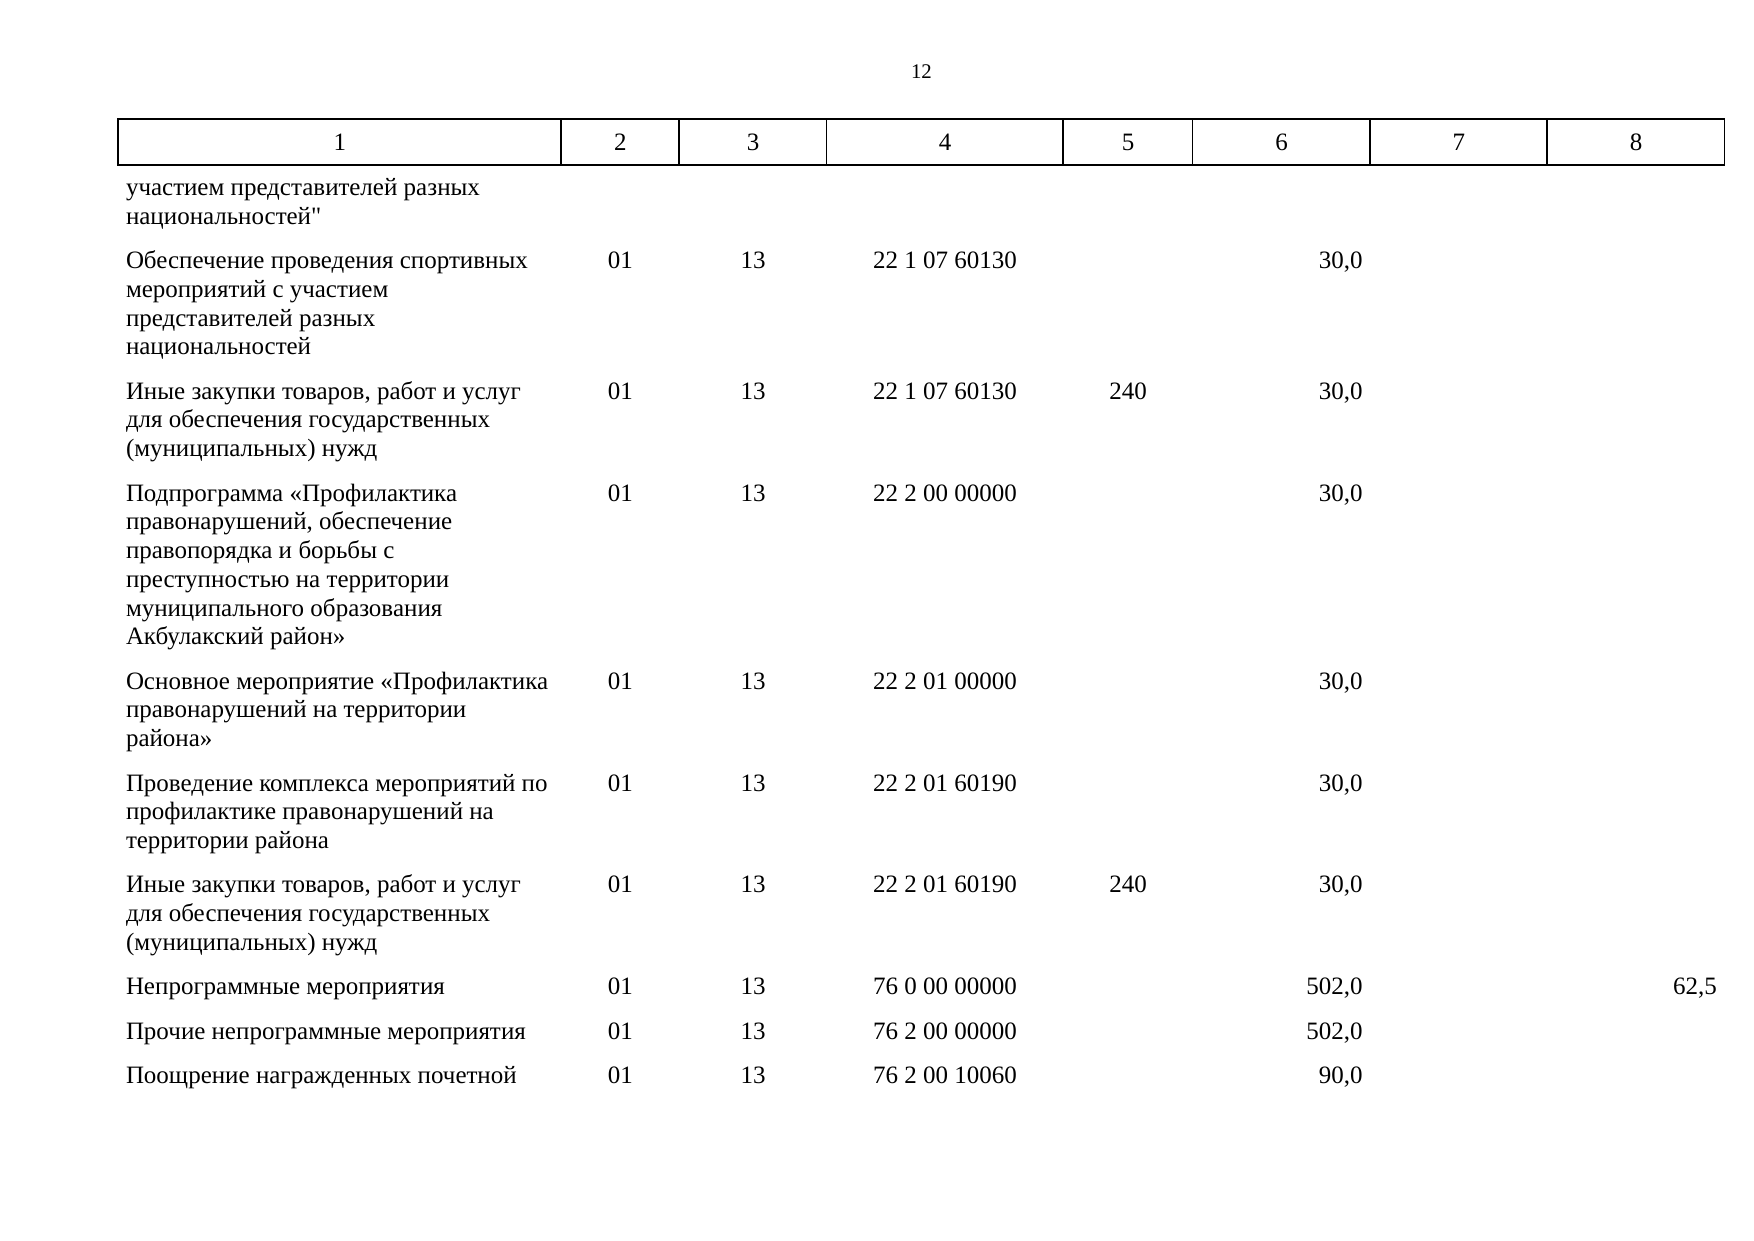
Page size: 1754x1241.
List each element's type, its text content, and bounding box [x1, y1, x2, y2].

table_header [1193, 120, 1369, 164]
table_cell Обеспечение проведения спортивных мероприятий с участием представителей разных национальностей [118, 237, 561, 368]
table_cell 13 [679, 658, 827, 760]
table_cell [1547, 470, 1724, 658]
table_cell 62,5 [1547, 964, 1724, 1008]
table_cell [1547, 237, 1724, 368]
table_cell Иные закупки товаров, работ и услуг для обеспечения государственных (муниципальных) нужд [118, 368, 561, 470]
table_cell [1547, 166, 1724, 237]
table_cell 13 [679, 470, 827, 658]
table_header [1548, 120, 1724, 164]
table_cell [1063, 1052, 1193, 1097]
table_cell 22 1 07 60130 [827, 368, 1063, 470]
table_cell 01 [561, 237, 679, 368]
table_cell [1370, 237, 1547, 368]
table_header [680, 120, 826, 164]
table_cell [1547, 862, 1724, 963]
table_cell 13 [679, 368, 827, 470]
table_cell Поощрение награжденных почетной [118, 1052, 561, 1097]
table_cell 76 2 00 00000 [827, 1008, 1063, 1052]
table_cell [1547, 368, 1724, 470]
table_cell 90,0 [1193, 1052, 1370, 1097]
table_cell [1063, 1008, 1193, 1052]
table_cell 30,0 [1193, 368, 1370, 470]
table_cell [1370, 964, 1547, 1008]
table_cell [1547, 1052, 1724, 1097]
table_cell 13 [679, 964, 827, 1008]
table_cell [1547, 658, 1724, 760]
table_cell 76 2 00 10060 [827, 1052, 1063, 1097]
table_cell 01 [561, 1008, 679, 1052]
table_cell 30,0 [1193, 237, 1370, 368]
table_header 8 [1555, 128, 1716, 156]
table_cell [1547, 760, 1724, 862]
table_cell [1370, 166, 1547, 237]
table_cell 13 [679, 237, 827, 368]
table_cell [1063, 760, 1193, 862]
table_cell 01 [561, 368, 679, 470]
table_cell Непрограммные мероприятия [118, 964, 561, 1008]
table_cell Подпрограмма «Профилактика правонарушений, обеспечение правопорядка и борьбы с преступностью на территории муниципального образования Акбулакский район» [118, 470, 561, 658]
table_cell 13 [679, 862, 827, 963]
table_cell [1370, 1052, 1547, 1097]
table_cell 30,0 [1193, 760, 1370, 862]
table_cell [561, 166, 679, 237]
table_cell 13 [679, 1052, 827, 1097]
table_cell 240 [1063, 368, 1193, 470]
table_cell 01 [561, 658, 679, 760]
table_cell 30,0 [1193, 658, 1370, 760]
table_cell 01 [561, 862, 679, 963]
table_cell Проведение комплекса мероприятий по профилактике правонарушений на территории района [118, 760, 561, 862]
table_header 3 [687, 128, 819, 156]
table_cell [1370, 862, 1547, 963]
table_cell [1370, 1008, 1547, 1052]
table_cell 30,0 [1193, 862, 1370, 963]
table_cell 502,0 [1193, 1008, 1370, 1052]
table_cell 502,0 [1193, 964, 1370, 1008]
table_header [1371, 120, 1546, 164]
table_cell [1370, 470, 1547, 658]
table_header 6 [1201, 128, 1362, 156]
table_cell 01 [561, 1052, 679, 1097]
table_cell [1063, 470, 1193, 658]
table_cell Прочие непрограммные мероприятия [118, 1008, 561, 1052]
table_cell 13 [679, 1008, 827, 1052]
table_header 2 [569, 128, 671, 156]
table_cell 30,0 [1193, 470, 1370, 658]
table_header [1064, 120, 1192, 164]
table_cell [1063, 964, 1193, 1008]
table_header [562, 120, 678, 164]
table_cell Основное мероприятие «Профилактика правонарушений на территории района» [118, 658, 561, 760]
table_header 4 [835, 128, 1055, 156]
table_cell [1370, 368, 1547, 470]
table_cell 240 [1063, 862, 1193, 963]
table_cell [827, 166, 1063, 237]
table_cell 22 2 01 00000 [827, 658, 1063, 760]
table_cell [1370, 658, 1547, 760]
table_header 1 [126, 128, 553, 156]
table_cell [1063, 658, 1193, 760]
table_cell [1063, 237, 1193, 368]
table_cell 22 2 00 00000 [827, 470, 1063, 658]
table_cell 22 1 07 60130 [827, 237, 1063, 368]
table_cell Иные закупки товаров, работ и услуг для обеспечения государственных (муниципальных) нужд [118, 862, 561, 963]
table_cell 22 2 01 60190 [827, 760, 1063, 862]
table_header 5 [1071, 128, 1185, 156]
table_header 7 [1378, 128, 1539, 156]
table_cell [1193, 166, 1370, 237]
table_cell [679, 166, 827, 237]
table_cell 22 2 01 60190 [827, 862, 1063, 963]
table_cell [1063, 166, 1193, 237]
table_cell [1370, 760, 1547, 862]
table_cell 01 [561, 470, 679, 658]
table_cell 76 0 00 00000 [827, 964, 1063, 1008]
table_header [119, 120, 560, 164]
table_cell 13 [679, 760, 827, 862]
table_cell 01 [561, 760, 679, 862]
table_cell [1547, 1008, 1724, 1052]
table_cell 01 [561, 964, 679, 1008]
table_header [827, 120, 1062, 164]
table_cell участием представителей разных национальностей" [118, 166, 561, 237]
